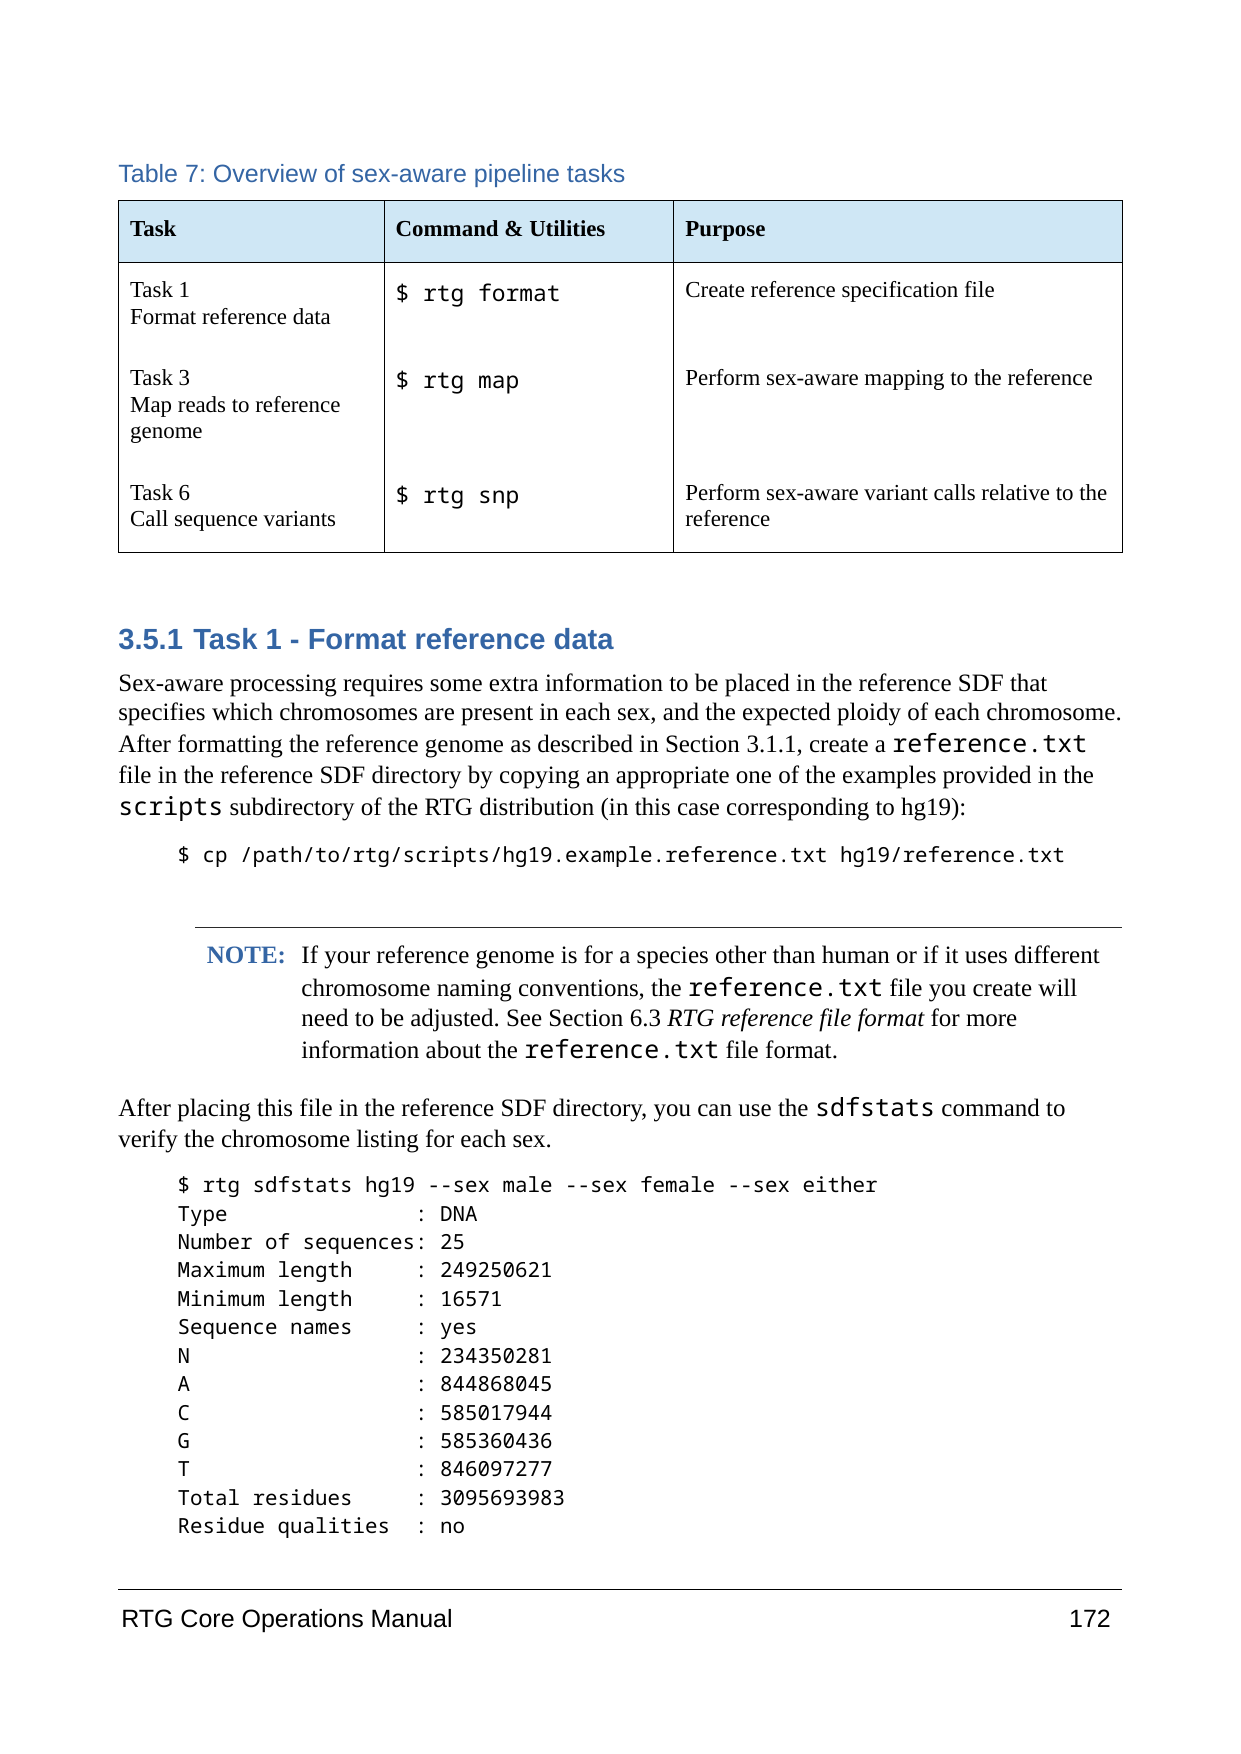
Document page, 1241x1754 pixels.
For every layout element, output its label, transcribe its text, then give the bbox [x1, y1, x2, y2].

table_cell Perform sex-aware mapping to the reference [674, 350, 1122, 464]
text NOTE: If your reference genome is for a species other than human or if it uses different chromosome naming conventions, the reference.txt file you create will need to be adjusted. See Section 6.3 RTG reference file format for more information about the reference.txt file format. [195, 929, 1122, 1078]
text Type : DNA [177, 1199, 1122, 1227]
text Total residues : 3095693983 [177, 1483, 1122, 1511]
text Table 7: Overview of sex-aware pipeline tasks [118, 159, 1122, 187]
text G : 585360436 [177, 1426, 1122, 1454]
text Sequence names : yes [177, 1312, 1122, 1341]
text $ rtg sdfstats hg19 --sex male --sex female --sex either [177, 1170, 1122, 1199]
table_header Purpose [674, 201, 1122, 262]
table_cell Perform sex-aware variant calls relative to the reference [674, 464, 1122, 552]
text After placing this file in the reference SDF directory, you can use the sdfstats command to verify the chromosome listing for each sex. [118, 1090, 1122, 1152]
subtitle Task 1 - Format reference data [118, 622, 1122, 656]
text Maximum length : 249250621 [177, 1256, 1122, 1284]
text Residue qualities : no [177, 1511, 1122, 1540]
text $ cp /path/to/rtg/scripts/hg19.example.reference.txt hg19/reference.txt [177, 840, 1122, 869]
text Sex-aware processing requires some extra information to be placed in the reference SDF that specifies which chromosomes are present in each sex, and the expected ploidy of each chromosome. After formatting the reference genome as described in Section 3.1.1, create a reference.txt file in the reference SDF directory by copying an appropriate one of the examples provided in the scripts subdirectory of the RTG distribution (in this case corresponding to hg19): [118, 668, 1122, 823]
table_header Task [119, 201, 384, 262]
table_header Command & Utilities [385, 201, 673, 262]
table_cell $ rtg snp [385, 464, 673, 552]
table_cell Create reference specification file [674, 263, 1122, 350]
text Number of sequences: 25 [177, 1227, 1122, 1256]
table_cell Task 6 Call sequence variants [119, 464, 384, 552]
table_cell $ rtg format [385, 263, 673, 350]
text N : 234350281 [177, 1341, 1122, 1369]
text Minimum length : 16571 [177, 1284, 1122, 1312]
table_cell Task 1 Format reference data [119, 263, 384, 350]
table_cell $ rtg map [385, 350, 673, 464]
table_cell Task 3 Map reads to reference genome [119, 350, 384, 464]
text C : 585017944 [177, 1398, 1122, 1426]
text T : 846097277 [177, 1454, 1122, 1483]
text A : 844868045 [177, 1369, 1122, 1398]
